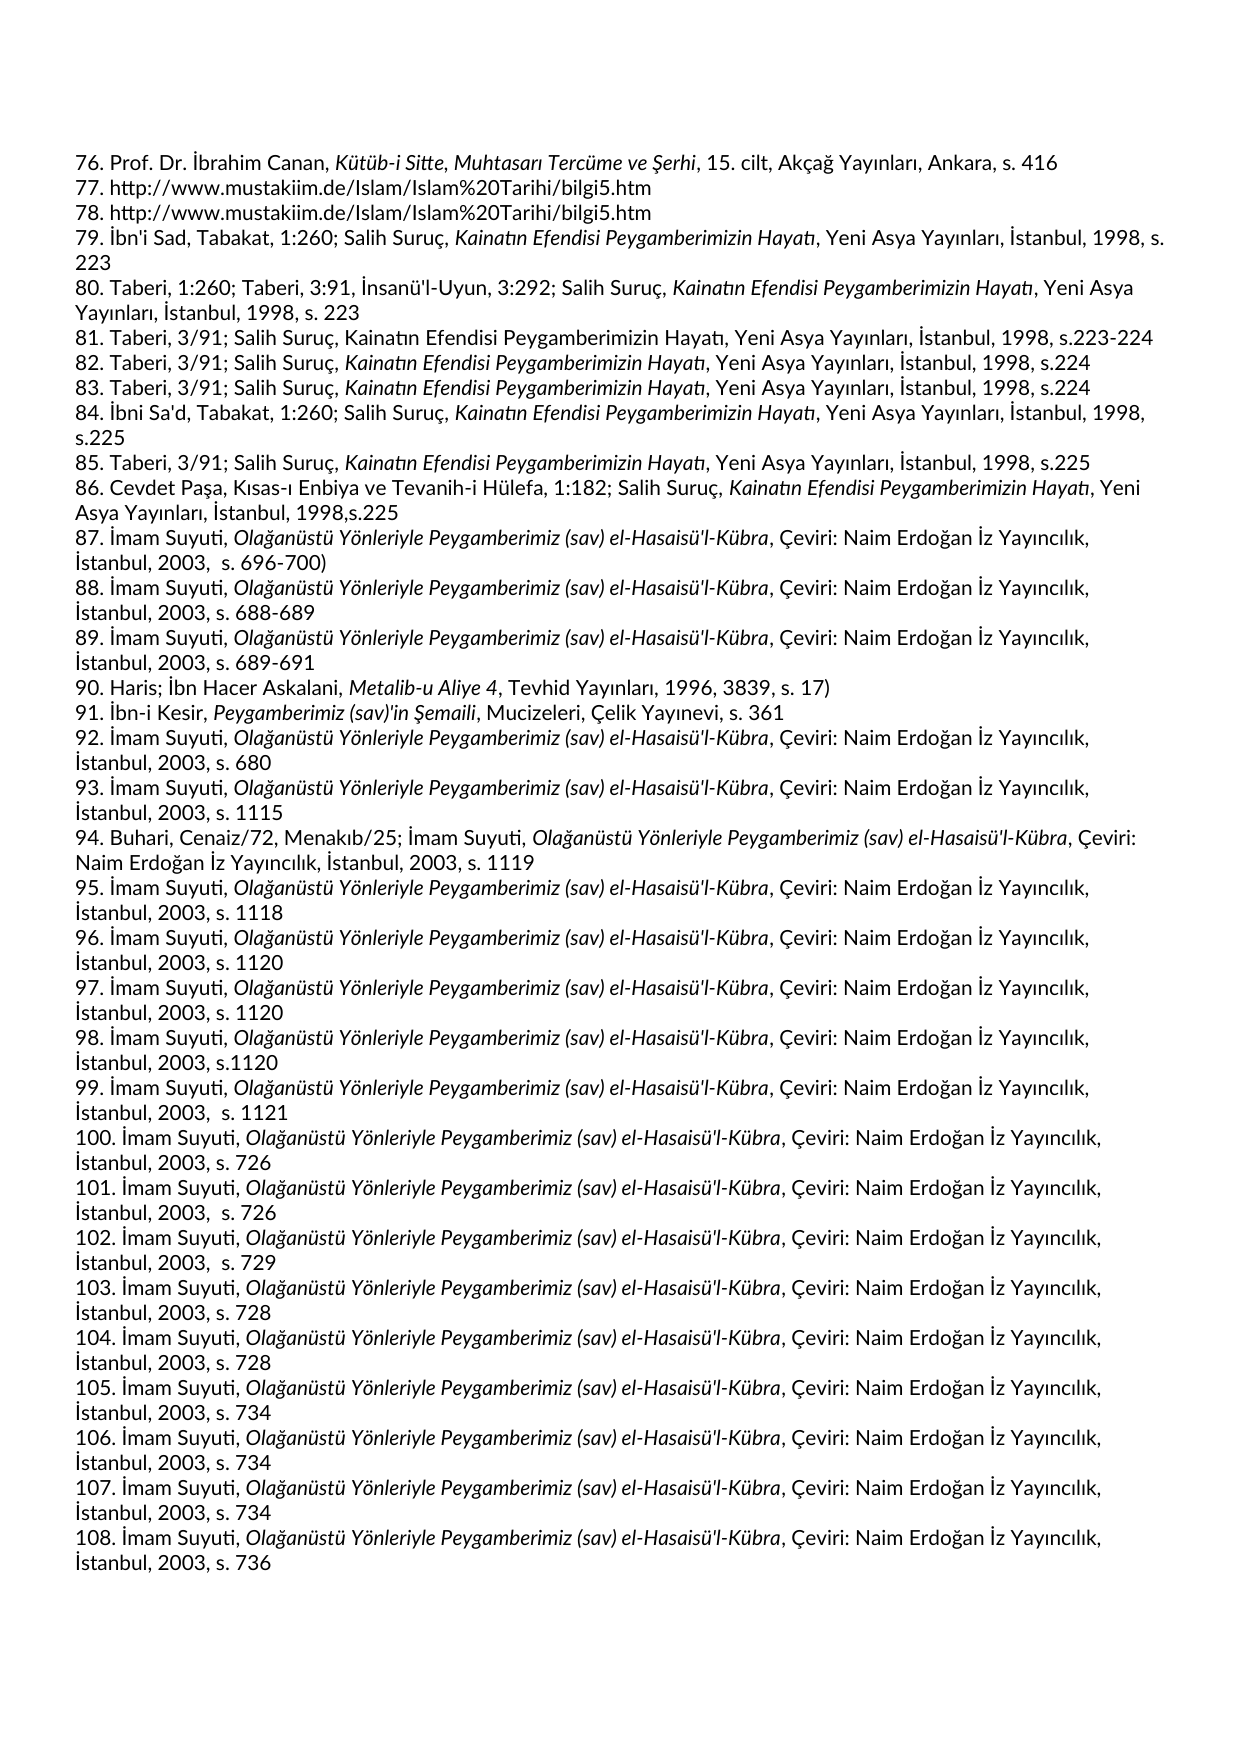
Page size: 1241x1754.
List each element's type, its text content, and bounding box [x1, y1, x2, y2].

text 80. Taberi, 1:260; Taberi, 3:91, İnsanü'l-Uyun, 3:292; Salih Suruç, Kainatın Efendisi Peygamberimizin Hayatı, Yeni Asya Yayınları, İstanbul, 1998, s. 223 [75, 275, 1165, 325]
text 82. Taberi, 3/91; Salih Suruç, Kainatın Efendisi Peygamberimizin Hayatı, Yeni Asya Yayınları, İstanbul, 1998, s.224 [75, 350, 1165, 375]
text 77. http://www.mustakiim.de/Islam/Islam%20Tarihi/bilgi5.htm [75, 175, 1165, 200]
text 93. İmam Suyuti, Olağanüstü Yönleriyle Peygamberimiz (sav) el-Hasaisü'l-Kübra, Çeviri: Naim Erdoğan İz Yayıncılık, İstanbul, 2003, s. 1115 [75, 775, 1165, 825]
text 83. Taberi, 3/91; Salih Suruç, Kainatın Efendisi Peygamberimizin Hayatı, Yeni Asya Yayınları, İstanbul, 1998, s.224 [75, 375, 1165, 400]
text 108. İmam Suyuti, Olağanüstü Yönleriyle Peygamberimiz (sav) el-Hasaisü'l-Kübra, Çeviri: Naim Erdoğan İz Yayıncılık, İstanbul, 2003, s. 736 [75, 1525, 1165, 1575]
text 78. http://www.mustakiim.de/Islam/Islam%20Tarihi/bilgi5.htm [75, 200, 1165, 225]
text 92. İmam Suyuti, Olağanüstü Yönleriyle Peygamberimiz (sav) el-Hasaisü'l-Kübra, Çeviri: Naim Erdoğan İz Yayıncılık, İstanbul, 2003, s. 680 [75, 725, 1165, 775]
text 96. İmam Suyuti, Olağanüstü Yönleriyle Peygamberimiz (sav) el-Hasaisü'l-Kübra, Çeviri: Naim Erdoğan İz Yayıncılık, İstanbul, 2003, s. 1120 [75, 925, 1165, 975]
text 79. İbn'i Sad, Tabakat, 1:260; Salih Suruç, Kainatın Efendisi Peygamberimizin Hayatı, Yeni Asya Yayınları, İstanbul, 1998, s. 223 [75, 225, 1165, 275]
text 105. İmam Suyuti, Olağanüstü Yönleriyle Peygamberimiz (sav) el-Hasaisü'l-Kübra, Çeviri: Naim Erdoğan İz Yayıncılık, İstanbul, 2003, s. 734 [75, 1375, 1165, 1425]
text 98. İmam Suyuti, Olağanüstü Yönleriyle Peygamberimiz (sav) el-Hasaisü'l-Kübra, Çeviri: Naim Erdoğan İz Yayıncılık, İstanbul, 2003, s.1120 [75, 1025, 1165, 1075]
text 89. İmam Suyuti, Olağanüstü Yönleriyle Peygamberimiz (sav) el-Hasaisü'l-Kübra, Çeviri: Naim Erdoğan İz Yayıncılık, İstanbul, 2003, s. 689-691 [75, 625, 1165, 675]
text 99. İmam Suyuti, Olağanüstü Yönleriyle Peygamberimiz (sav) el-Hasaisü'l-Kübra, Çeviri: Naim Erdoğan İz Yayıncılık, İstanbul, 2003, s. 1121 [75, 1075, 1165, 1125]
text 106. İmam Suyuti, Olağanüstü Yönleriyle Peygamberimiz (sav) el-Hasaisü'l-Kübra, Çeviri: Naim Erdoğan İz Yayıncılık, İstanbul, 2003, s. 734 [75, 1425, 1165, 1475]
text 87. İmam Suyuti, Olağanüstü Yönleriyle Peygamberimiz (sav) el-Hasaisü'l-Kübra, Çeviri: Naim Erdoğan İz Yayıncılık, İstanbul, 2003, s. 696-700) [75, 525, 1165, 575]
text 90. Haris; İbn Hacer Askalani, Metalib-u Aliye 4, Tevhid Yayınları, 1996, 3839, s. 17) [75, 675, 1165, 700]
text 91. İbn-i Kesir, Peygamberimiz (sav)'in Şemaili, Mucizeleri, Çelik Yayınevi, s. 361 [75, 700, 1165, 725]
text 76. Prof. Dr. İbrahim Canan, Kütüb-i Sitte, Muhtasarı Tercüme ve Şerhi, 15. cilt, Akçağ Yayınları, Ankara, s. 416 [75, 150, 1165, 175]
text 103. İmam Suyuti, Olağanüstü Yönleriyle Peygamberimiz (sav) el-Hasaisü'l-Kübra, Çeviri: Naim Erdoğan İz Yayıncılık, İstanbul, 2003, s. 728 [75, 1275, 1165, 1325]
text 107. İmam Suyuti, Olağanüstü Yönleriyle Peygamberimiz (sav) el-Hasaisü'l-Kübra, Çeviri: Naim Erdoğan İz Yayıncılık, İstanbul, 2003, s. 734 [75, 1475, 1165, 1525]
text 86. Cevdet Paşa, Kısas-ı Enbiya ve Tevanih-i Hülefa, 1:182; Salih Suruç, Kainatın Efendisi Peygamberimizin Hayatı, Yeni Asya Yayınları, İstanbul, 1998,s.225 [75, 475, 1165, 525]
text 102. İmam Suyuti, Olağanüstü Yönleriyle Peygamberimiz (sav) el-Hasaisü'l-Kübra, Çeviri: Naim Erdoğan İz Yayıncılık, İstanbul, 2003, s. 729 [75, 1225, 1165, 1275]
text 101. İmam Suyuti, Olağanüstü Yönleriyle Peygamberimiz (sav) el-Hasaisü'l-Kübra, Çeviri: Naim Erdoğan İz Yayıncılık, İstanbul, 2003, s. 726 [75, 1175, 1165, 1225]
text 104. İmam Suyuti, Olağanüstü Yönleriyle Peygamberimiz (sav) el-Hasaisü'l-Kübra, Çeviri: Naim Erdoğan İz Yayıncılık, İstanbul, 2003, s. 728 [75, 1325, 1165, 1375]
text 85. Taberi, 3/91; Salih Suruç, Kainatın Efendisi Peygamberimizin Hayatı, Yeni Asya Yayınları, İstanbul, 1998, s.225 [75, 450, 1165, 475]
text 100. İmam Suyuti, Olağanüstü Yönleriyle Peygamberimiz (sav) el-Hasaisü'l-Kübra, Çeviri: Naim Erdoğan İz Yayıncılık, İstanbul, 2003, s. 726 [75, 1125, 1165, 1175]
text 84. İbni Sa'd, Tabakat, 1:260; Salih Suruç, Kainatın Efendisi Peygamberimizin Hayatı, Yeni Asya Yayınları, İstanbul, 1998, s.225 [75, 400, 1165, 450]
text 97. İmam Suyuti, Olağanüstü Yönleriyle Peygamberimiz (sav) el-Hasaisü'l-Kübra, Çeviri: Naim Erdoğan İz Yayıncılık, İstanbul, 2003, s. 1120 [75, 975, 1165, 1025]
text 81. Taberi, 3/91; Salih Suruç, Kainatın Efendisi Peygamberimizin Hayatı, Yeni Asya Yayınları, İstanbul, 1998, s.223-224 [75, 325, 1165, 350]
text 95. İmam Suyuti, Olağanüstü Yönleriyle Peygamberimiz (sav) el-Hasaisü'l-Kübra, Çeviri: Naim Erdoğan İz Yayıncılık, İstanbul, 2003, s. 1118 [75, 875, 1165, 925]
text 94. Buhari, Cenaiz/72, Menakıb/25; İmam Suyuti, Olağanüstü Yönleriyle Peygamberimiz (sav) el-Hasaisü'l-Kübra, Çeviri: Naim Erdoğan İz Yayıncılık, İstanbul, 2003, s. 1119 [75, 825, 1165, 875]
text 88. İmam Suyuti, Olağanüstü Yönleriyle Peygamberimiz (sav) el-Hasaisü'l-Kübra, Çeviri: Naim Erdoğan İz Yayıncılık, İstanbul, 2003, s. 688-689 [75, 575, 1165, 625]
